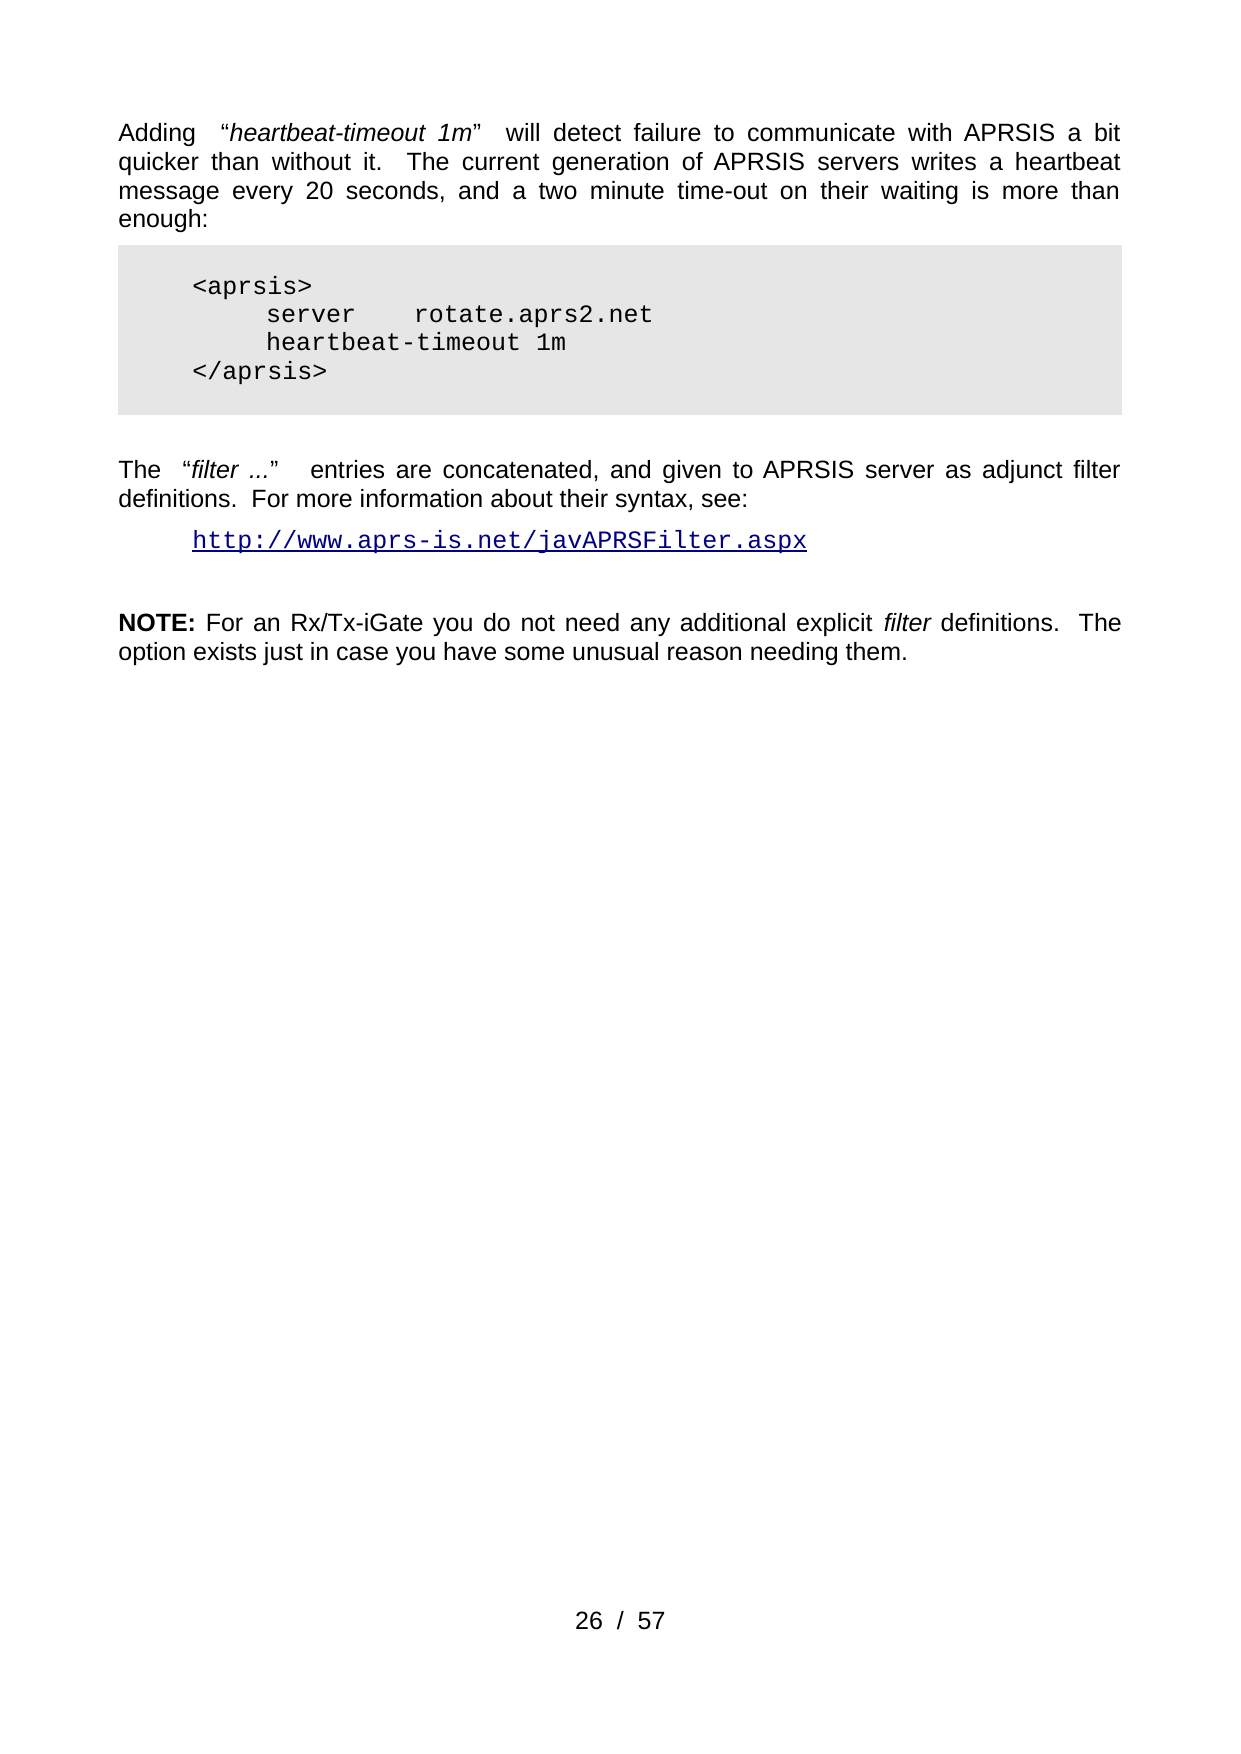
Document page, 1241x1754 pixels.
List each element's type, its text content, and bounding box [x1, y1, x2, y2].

text NOTE: For an Rx/Tx-iGate you do not need any additional explicit filter definitions. The option exists just in case you have some unusual reason needing them. [118, 608, 1122, 665]
text </aprsis> [118, 358, 1122, 387]
text The “filter ...” entries are concatenated, and given to APRSIS server as adjunct filter definitions. For more information about their syntax, see: [118, 455, 1122, 513]
text <aprsis> [118, 273, 1122, 302]
text server rotate.aprs2.net [118, 302, 1122, 330]
text Adding “heartbeat-timeout 1m” will detect failure to communicate with APRSIS a bit quicker than without it. The current generation of APRSIS servers writes a heartbeat message every 20 seconds, and a two minute time-out on their waiting is more than enough: [118, 118, 1122, 233]
text http://www.aprs-is.net/javAPRSFilter.aspx [118, 525, 1122, 556]
text heartbeat-timeout 1m [118, 330, 1122, 358]
